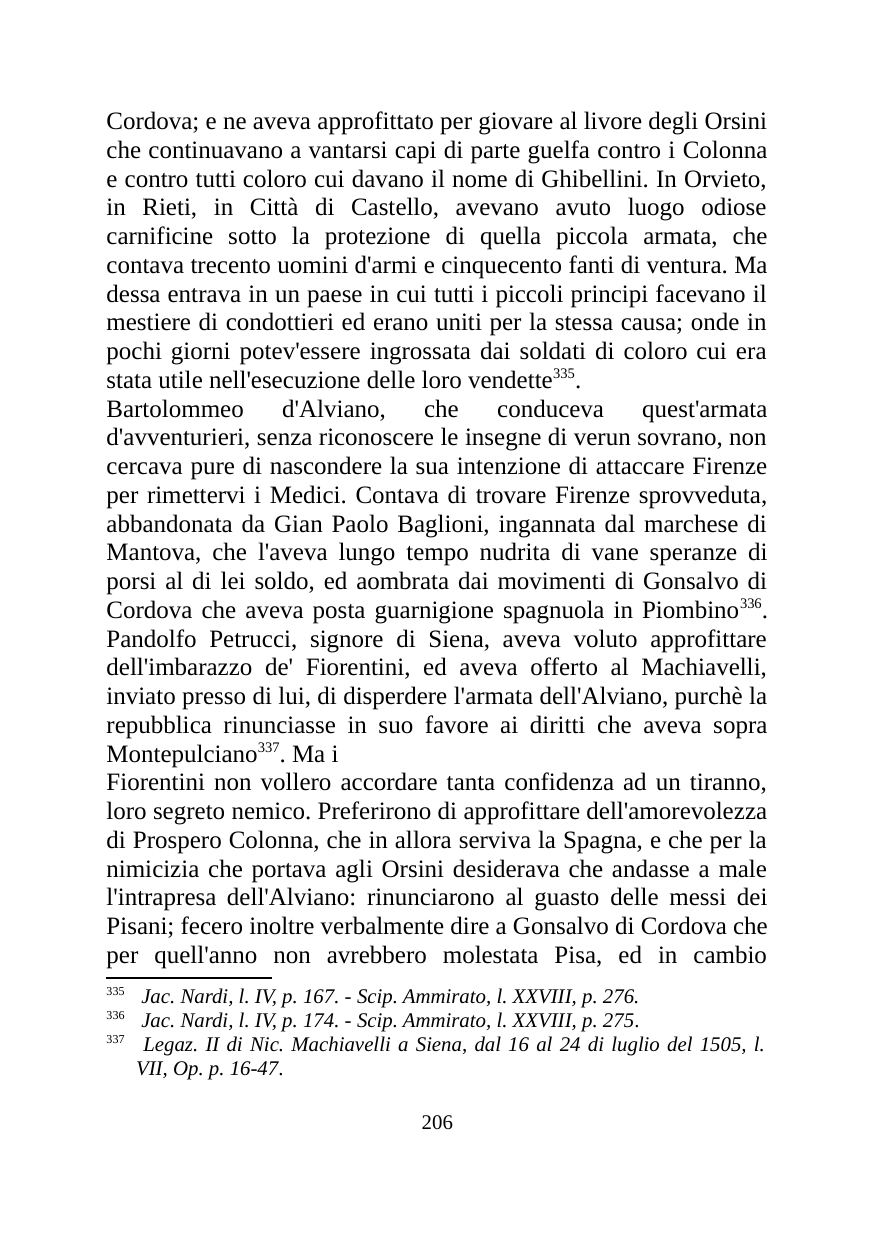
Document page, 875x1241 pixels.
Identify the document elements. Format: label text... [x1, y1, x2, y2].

text Bartolommeo d'Alviano, che conduceva quest'armata d'avventurieri, senza riconoscere le insegne di verun sovrano, non cercava pure di nascondere la sua intenzione di attaccare Firenze per rimettervi i Medici. Contava di trovare Firenze sprovveduta, abbandonata da Gian Paolo Baglioni, ingannata dal marchese di Mantova, che l'aveva lungo tempo nudrita di vane speranze di porsi al di lei soldo, ed aombrata dai movimenti di Gonsalvo di Cordova che aveva posta guarnigione spagnuola in Piombino. Pandolfo Petrucci, signore di Siena, aveva voluto approfittare dell'imbarazzo de' Fiorentini, ed aveva offerto al Machiavelli, inviato presso di lui, di disperdere l'armata dell'Alviano, purchè la repubblica rinunciasse in suo favore ai diritti che aveva sopra Montepulciano. Ma i [106, 394, 768, 767]
text Cordova; e ne aveva approfittato per giovare al livore degli Orsini che continuavano a vantarsi capi di parte guelfa contro i Colonna e contro tutti coloro cui davano il nome di Ghibellini. In Orvieto, in Rieti, in Città di Castello, avevano avuto luogo odiose carnificine sotto la protezione di quella piccola armata, che contava trecento uomini d'armi e cinquecento fanti di ventura. Ma dessa entrava in un paese in cui tutti i piccoli principi facevano il mestiere di condottieri ed erano uniti per la stessa causa; onde in pochi giorni potev'essere ingrossata dai soldati di coloro cui era stata utile nell'esecuzione delle loro vendette. [106, 106, 768, 394]
text Fiorentini non vollero accordare tanta confidenza ad un tiranno, loro segreto nemico. Preferirono di approfittare dell'amorevolezza di Prospero Colonna, che in allora serviva la Spagna, e che per la nimicizia che portava agli Orsini desiderava che andasse a male l'intrapresa dell'Alviano: rinunciarono al guasto delle messi dei Pisani; fecero inoltre verbalmente dire a Gonsalvo di Cordova che per quell'anno non avrebbero molestata Pisa, ed in cambio [106, 767, 768, 969]
text Legaz. II di Nic. Machiavelli a Siena, dal 16 al 24 di luglio del 1505, l. VII, Op. p. 16-47. [106, 1032, 768, 1080]
text Jac. Nardi, l. IV, p. 167. - Scip. Ammirato, l. XXVIII, p. 276. [106, 984, 768, 1008]
text Jac. Nardi, l. IV, p. 174. - Scip. Ammirato, l. XXVIII, p. 275. [106, 1008, 768, 1032]
